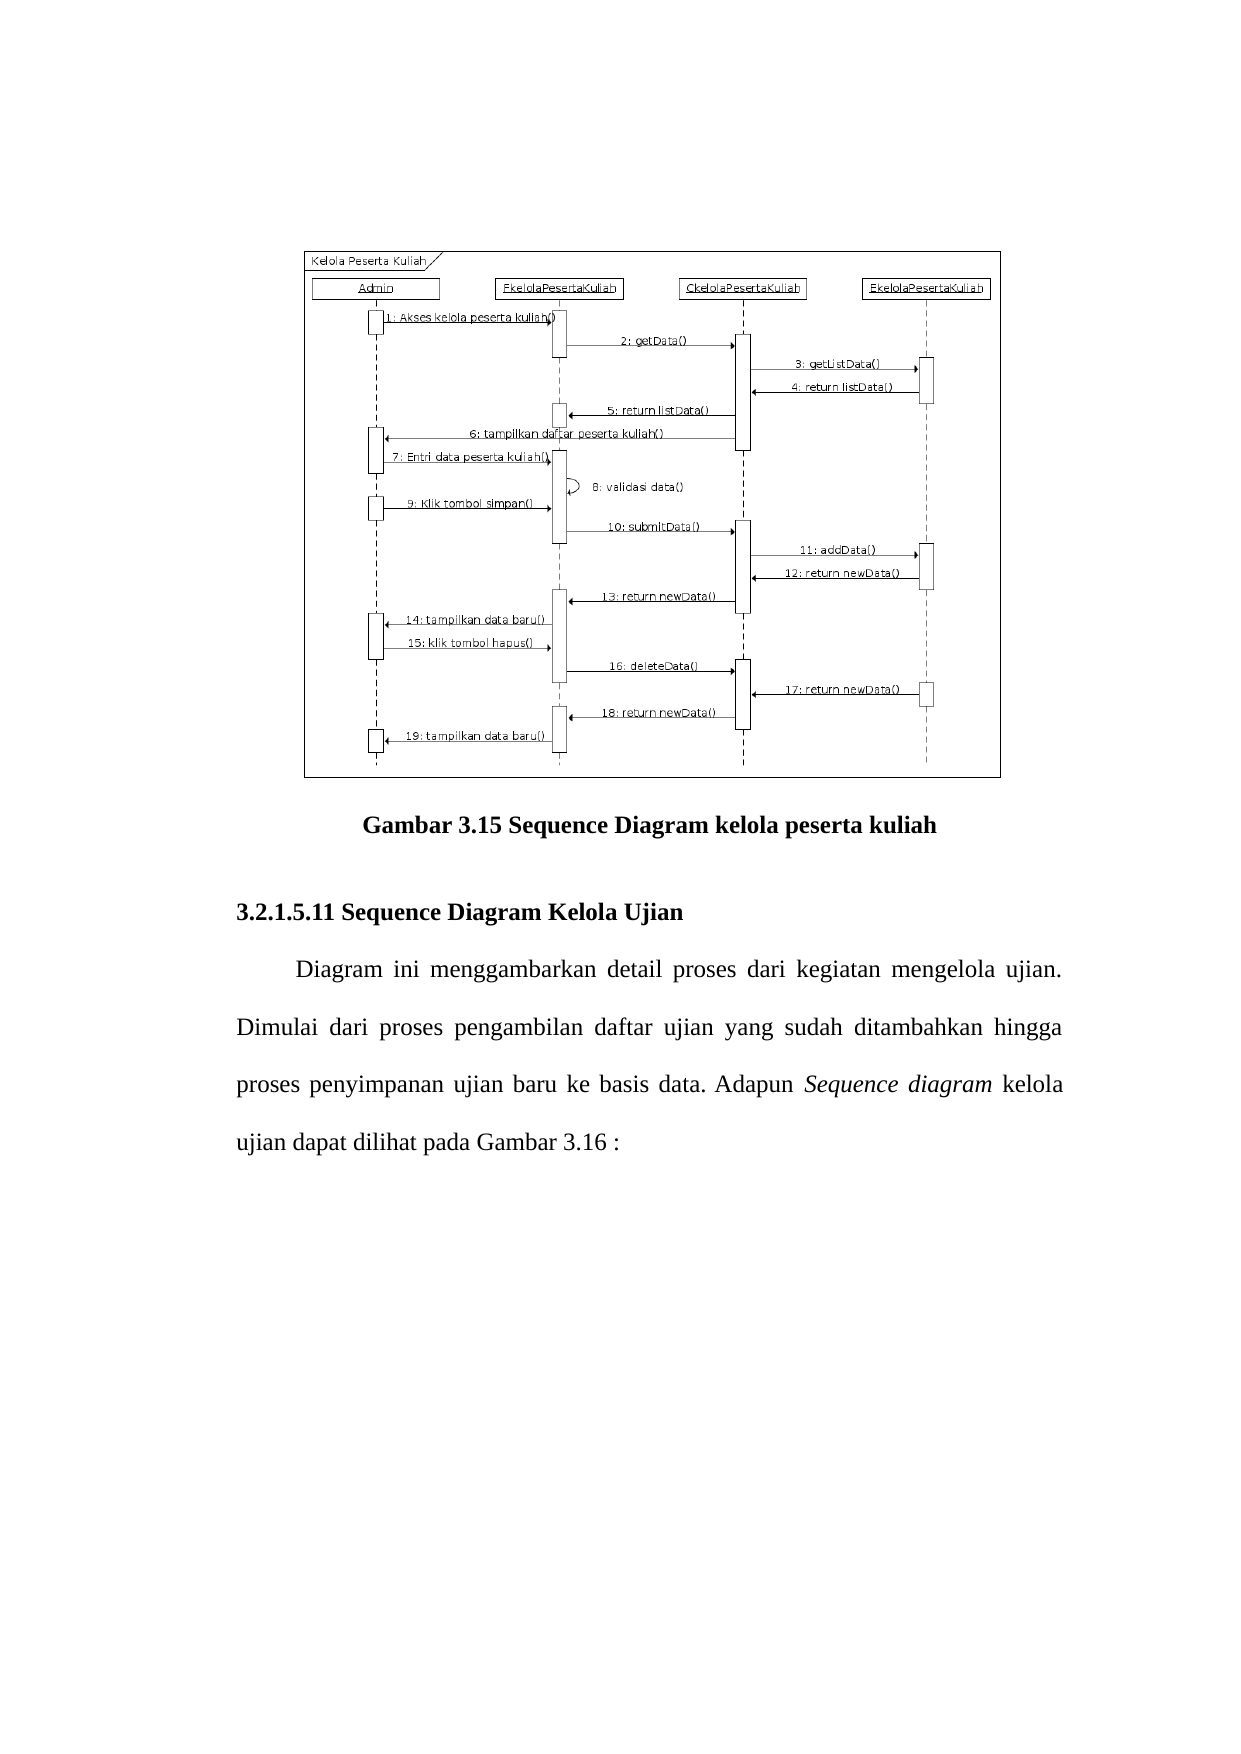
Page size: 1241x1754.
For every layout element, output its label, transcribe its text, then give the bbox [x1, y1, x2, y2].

text Gambar 3.15 Sequence Diagram kelola peserta kuliah [236, 782, 1063, 839]
subtitle 3.2.1.5.11 Sequence Diagram Kelola Ujian [236, 897, 1063, 925]
picture [295, 235, 1004, 782]
text Diagram ini menggambarkan detail proses dari kegiatan mengelola ujian. Dimulai dari proses pengambilan daftar ujian yang sudah ditambahkan hingga proses penyimpanan ujian baru ke basis data. Adapun Sequence diagram kelola ujian dapat dilihat pada Gambar 3.16 : [236, 954, 1063, 1155]
